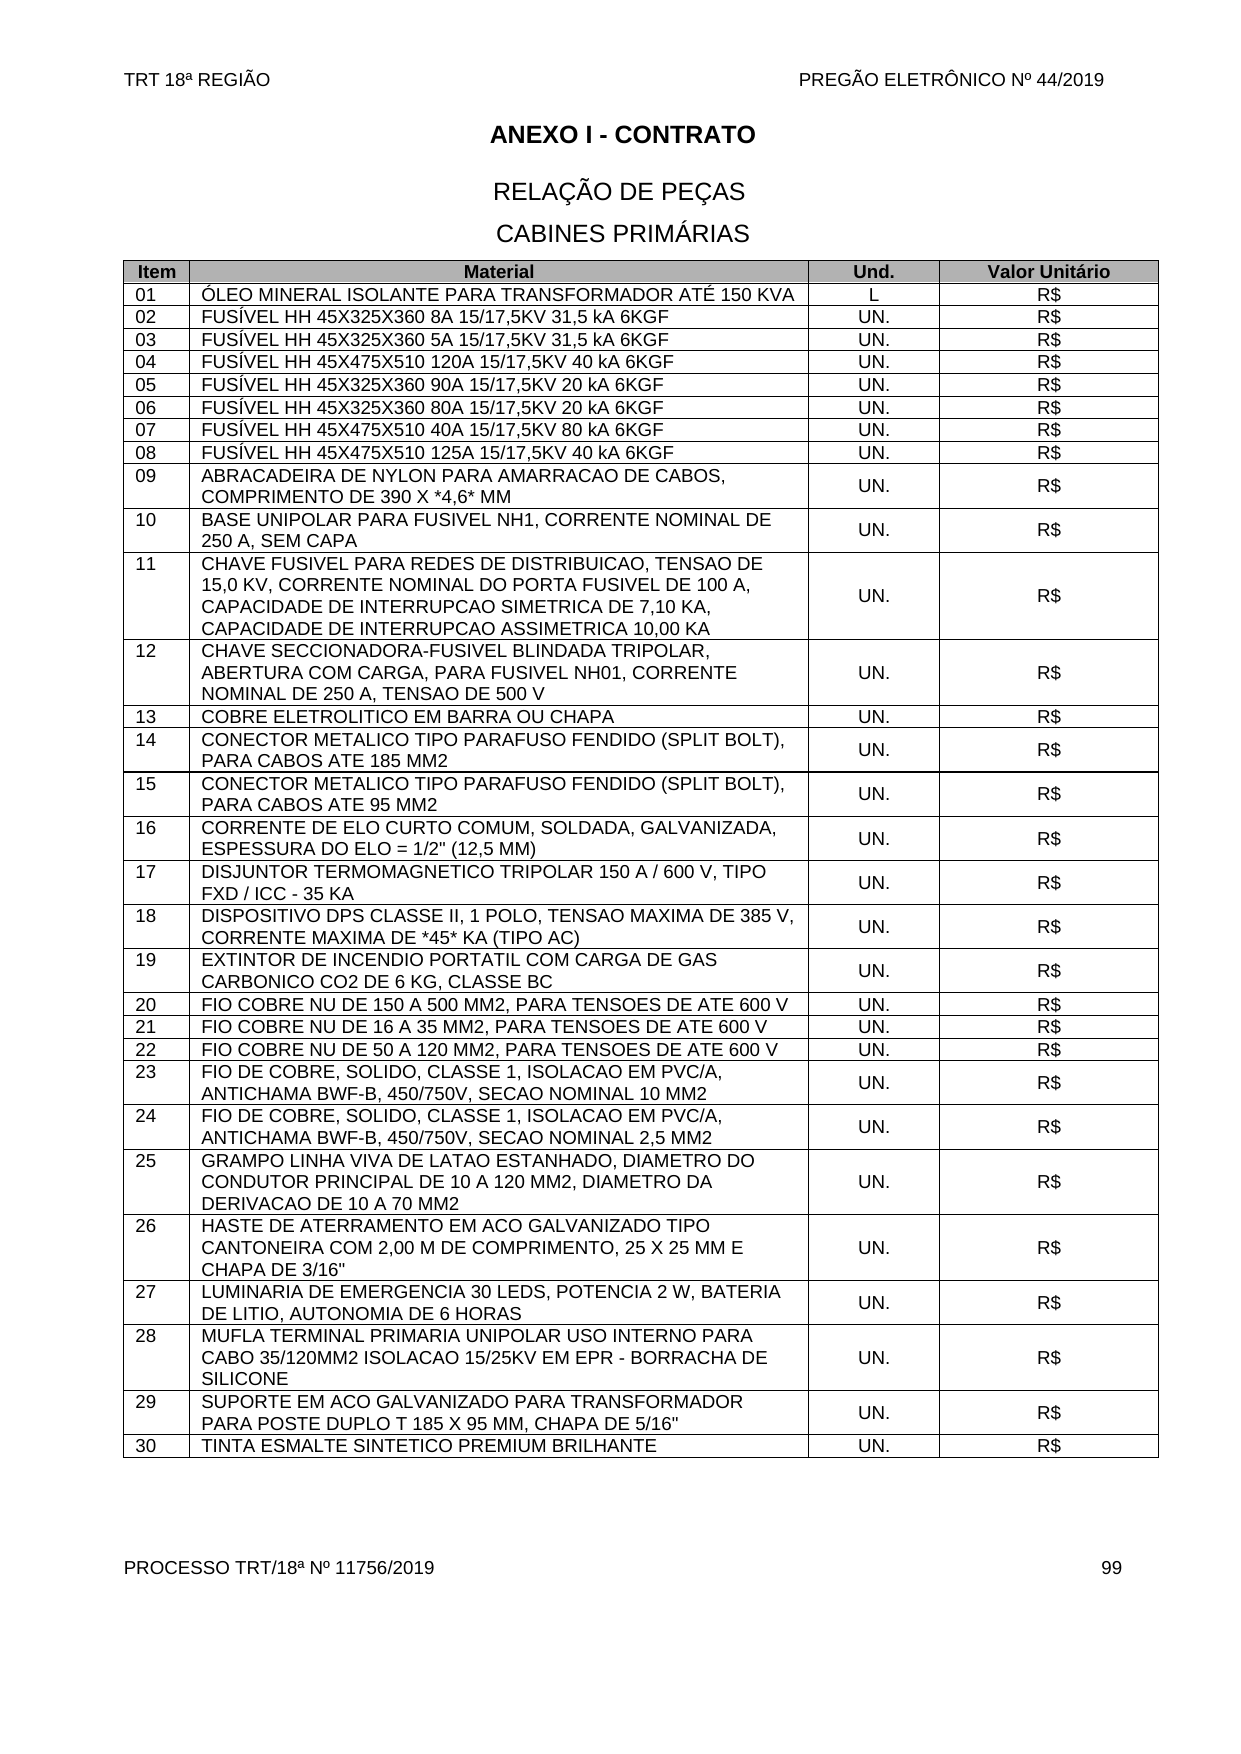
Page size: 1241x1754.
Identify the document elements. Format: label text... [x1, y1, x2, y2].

table_cell 28 [124, 1325, 189, 1390]
table_cell R$ [940, 773, 1158, 816]
table_cell CHAVE FUSIVEL PARA REDES DE DISTRIBUICAO, TENSAO DE 15,0 KV, CORRENTE NOMINAL DO PORTA FUSIVEL DE 100 A, CAPACIDADE DE INTERRUPCAO SIMETRICA DE 7,10 KA, CAPACIDADE DE INTERRUPCAO ASSIMETRICA 10,00 KA [190, 553, 808, 639]
table_cell 22 [124, 1039, 189, 1060]
table_cell ÓLEO MINERAL ISOLANTE PARA TRANSFORMADOR ATÉ 150 KVA [190, 284, 808, 305]
table_cell 12 [124, 640, 189, 705]
table_cell 27 [124, 1281, 189, 1324]
table_cell R$ [940, 1391, 1158, 1434]
table_cell FUSÍVEL HH 45X325X360 5A 15/17,5KV 31,5 kA 6KGF [190, 329, 808, 350]
table_cell CHAVE SECCIONADORA-FUSIVEL BLINDADA TRIPOLAR, ABERTURA COM CARGA, PARA FUSIVEL NH01, CORRENTE NOMINAL DE 250 A, TENSAO DE 500 V [190, 640, 808, 705]
table_cell 25 [124, 1150, 189, 1214]
table_cell FIO DE COBRE, SOLIDO, CLASSE 1, ISOLACAO EM PVC/A, ANTICHAMA BWF-B, 450/750V, SECAO NOMINAL 10 MM2 [190, 1061, 808, 1104]
table_cell 23 [124, 1061, 189, 1104]
table_cell UN. [809, 993, 939, 1015]
table_cell UN. [809, 773, 939, 816]
table_cell UN. [809, 1215, 939, 1280]
table_cell UN. [809, 397, 939, 418]
table_cell 16 [124, 817, 189, 860]
table_cell R$ [940, 509, 1158, 552]
table_cell UN. [809, 1016, 939, 1037]
table_cell 29 [124, 1391, 189, 1434]
table_cell R$ [940, 329, 1158, 350]
table_cell L [809, 284, 939, 305]
table_cell FUSÍVEL HH 45X475X510 120A 15/17,5KV 40 kA 6KGF [190, 351, 808, 373]
table_header Material [190, 261, 808, 282]
table_cell UN. [809, 1061, 939, 1104]
table_cell R$ [940, 284, 1158, 305]
table_cell LUMINARIA DE EMERGENCIA 30 LEDS, POTENCIA 2 W, BATERIA DE LITIO, AUTONOMIA DE 6 HORAS [190, 1281, 808, 1324]
table_cell GRAMPO LINHA VIVA DE LATAO ESTANHADO, DIAMETRO DO CONDUTOR PRINCIPAL DE 10 A 120 MM2, DIAMETRO DA DERIVACAO DE 10 A 70 MM2 [190, 1150, 808, 1214]
table_cell UN. [809, 1105, 939, 1148]
table_cell R$ [940, 1016, 1158, 1037]
table_cell R$ [940, 553, 1158, 639]
table_cell UN. [809, 329, 939, 350]
table_cell 26 [124, 1215, 189, 1280]
table_cell BASE UNIPOLAR PARA FUSIVEL NH1, CORRENTE NOMINAL DE 250 A, SEM CAPA [190, 509, 808, 552]
text RELAÇÃO DE PEÇAS [123, 177, 1122, 206]
table_cell R$ [940, 905, 1158, 948]
table_cell UN. [809, 374, 939, 396]
table_cell UN. [809, 419, 939, 441]
table_cell R$ [940, 949, 1158, 992]
table_cell 21 [124, 1016, 189, 1037]
table_cell UN. [809, 728, 939, 771]
text ANEXO I - CONTRATO [123, 120, 1122, 149]
table_cell R$ [940, 306, 1158, 328]
table_cell R$ [940, 640, 1158, 705]
table_cell CONECTOR METALICO TIPO PARAFUSO FENDIDO (SPLIT BOLT), PARA CABOS ATE 185 MM2 [190, 728, 808, 771]
table_cell R$ [940, 728, 1158, 771]
table_cell 15 [124, 773, 189, 816]
table_cell CORRENTE DE ELO CURTO COMUM, SOLDADA, GALVANIZADA, ESPESSURA DO ELO = 1/2" (12,5 MM) [190, 817, 808, 860]
table_cell 02 [124, 306, 189, 328]
table_cell R$ [940, 706, 1158, 727]
table_cell DISPOSITIVO DPS CLASSE II, 1 POLO, TENSAO MAXIMA DE 385 V, CORRENTE MAXIMA DE *45* KA (TIPO AC) [190, 905, 808, 948]
table_cell R$ [940, 993, 1158, 1015]
table_cell R$ [940, 861, 1158, 904]
table_cell FUSÍVEL HH 45X475X510 125A 15/17,5KV 40 kA 6KGF [190, 442, 808, 463]
table_cell UN. [809, 905, 939, 948]
table_cell UN. [809, 640, 939, 705]
table_cell 03 [124, 329, 189, 350]
table_cell UN. [809, 1281, 939, 1324]
table_cell 07 [124, 419, 189, 441]
table_cell ABRACADEIRA DE NYLON PARA AMARRACAO DE CABOS, COMPRIMENTO DE 390 X *4,6* MM [190, 464, 808, 507]
table_cell R$ [940, 1325, 1158, 1390]
table_header Valor Unitário [940, 261, 1158, 282]
table_cell UN. [809, 706, 939, 727]
table_cell FUSÍVEL HH 45X475X510 40A 15/17,5KV 80 kA 6KGF [190, 419, 808, 441]
table_cell R$ [940, 419, 1158, 441]
table_cell 11 [124, 553, 189, 639]
table_header Und. [809, 261, 939, 282]
table_cell 01 [124, 284, 189, 305]
table_cell R$ [940, 1150, 1158, 1214]
table_cell 05 [124, 374, 189, 396]
table_cell R$ [940, 1215, 1158, 1280]
table_cell R$ [940, 1281, 1158, 1324]
table_cell UN. [809, 1039, 939, 1060]
table_cell 10 [124, 509, 189, 552]
table_cell FUSÍVEL HH 45X325X360 8A 15/17,5KV 31,5 kA 6KGF [190, 306, 808, 328]
table_cell 06 [124, 397, 189, 418]
text CABINES PRIMÁRIAS [123, 219, 1122, 247]
table_cell FIO COBRE NU DE 150 A 500 MM2, PARA TENSOES DE ATE 600 V [190, 993, 808, 1015]
table_cell TINTA ESMALTE SINTETICO PREMIUM BRILHANTE [190, 1435, 808, 1457]
table_cell COBRE ELETROLITICO EM BARRA OU CHAPA [190, 706, 808, 727]
table_cell UN. [809, 1435, 939, 1457]
table_cell FIO DE COBRE, SOLIDO, CLASSE 1, ISOLACAO EM PVC/A, ANTICHAMA BWF-B, 450/750V, SECAO NOMINAL 2,5 MM2 [190, 1105, 808, 1148]
table_cell MUFLA TERMINAL PRIMARIA UNIPOLAR USO INTERNO PARA CABO 35/120MM2 ISOLACAO 15/25KV EM EPR - BORRACHA DE SILICONE [190, 1325, 808, 1390]
table_cell 19 [124, 949, 189, 992]
table_cell R$ [940, 817, 1158, 860]
table_cell FIO COBRE NU DE 50 A 120 MM2, PARA TENSOES DE ATE 600 V [190, 1039, 808, 1060]
table_cell UN. [809, 861, 939, 904]
table_cell 09 [124, 464, 189, 507]
table_cell UN. [809, 553, 939, 639]
table_cell 24 [124, 1105, 189, 1148]
table_cell R$ [940, 1061, 1158, 1104]
table_cell UN. [809, 1150, 939, 1214]
table_cell SUPORTE EM ACO GALVANIZADO PARA TRANSFORMADOR PARA POSTE DUPLO T 185 X 95 MM, CHAPA DE 5/16" [190, 1391, 808, 1434]
table_cell R$ [940, 464, 1158, 507]
table_cell R$ [940, 1435, 1158, 1457]
table_cell R$ [940, 397, 1158, 418]
table_cell DISJUNTOR TERMOMAGNETICO TRIPOLAR 150 A / 600 V, TIPO FXD / ICC - 35 KA [190, 861, 808, 904]
table_cell UN. [809, 509, 939, 552]
table_cell R$ [940, 442, 1158, 463]
table_cell 14 [124, 728, 189, 771]
table_header Item [124, 261, 189, 282]
table_cell R$ [940, 1039, 1158, 1060]
table_cell R$ [940, 351, 1158, 373]
table_cell 13 [124, 706, 189, 727]
table_cell UN. [809, 442, 939, 463]
table_cell R$ [940, 374, 1158, 396]
table_cell FUSÍVEL HH 45X325X360 90A 15/17,5KV 20 kA 6KGF [190, 374, 808, 396]
table_cell 30 [124, 1435, 189, 1457]
table_cell 04 [124, 351, 189, 373]
table_cell FIO COBRE NU DE 16 A 35 MM2, PARA TENSOES DE ATE 600 V [190, 1016, 808, 1037]
table_cell EXTINTOR DE INCENDIO PORTATIL COM CARGA DE GAS CARBONICO CO2 DE 6 KG, CLASSE BC [190, 949, 808, 992]
table_cell UN. [809, 464, 939, 507]
table_cell R$ [940, 1105, 1158, 1148]
table_cell 08 [124, 442, 189, 463]
table_cell 20 [124, 993, 189, 1015]
table_cell UN. [809, 1391, 939, 1434]
table_cell HASTE DE ATERRAMENTO EM ACO GALVANIZADO TIPO CANTONEIRA COM 2,00 M DE COMPRIMENTO, 25 X 25 MM E CHAPA DE 3/16" [190, 1215, 808, 1280]
table_cell UN. [809, 1325, 939, 1390]
table_cell 17 [124, 861, 189, 904]
table_cell 18 [124, 905, 189, 948]
table_cell FUSÍVEL HH 45X325X360 80A 15/17,5KV 20 kA 6KGF [190, 397, 808, 418]
table_cell UN. [809, 817, 939, 860]
table_cell UN. [809, 306, 939, 328]
table_cell UN. [809, 351, 939, 373]
table_cell UN. [809, 949, 939, 992]
table_cell CONECTOR METALICO TIPO PARAFUSO FENDIDO (SPLIT BOLT), PARA CABOS ATE 95 MM2 [190, 773, 808, 816]
